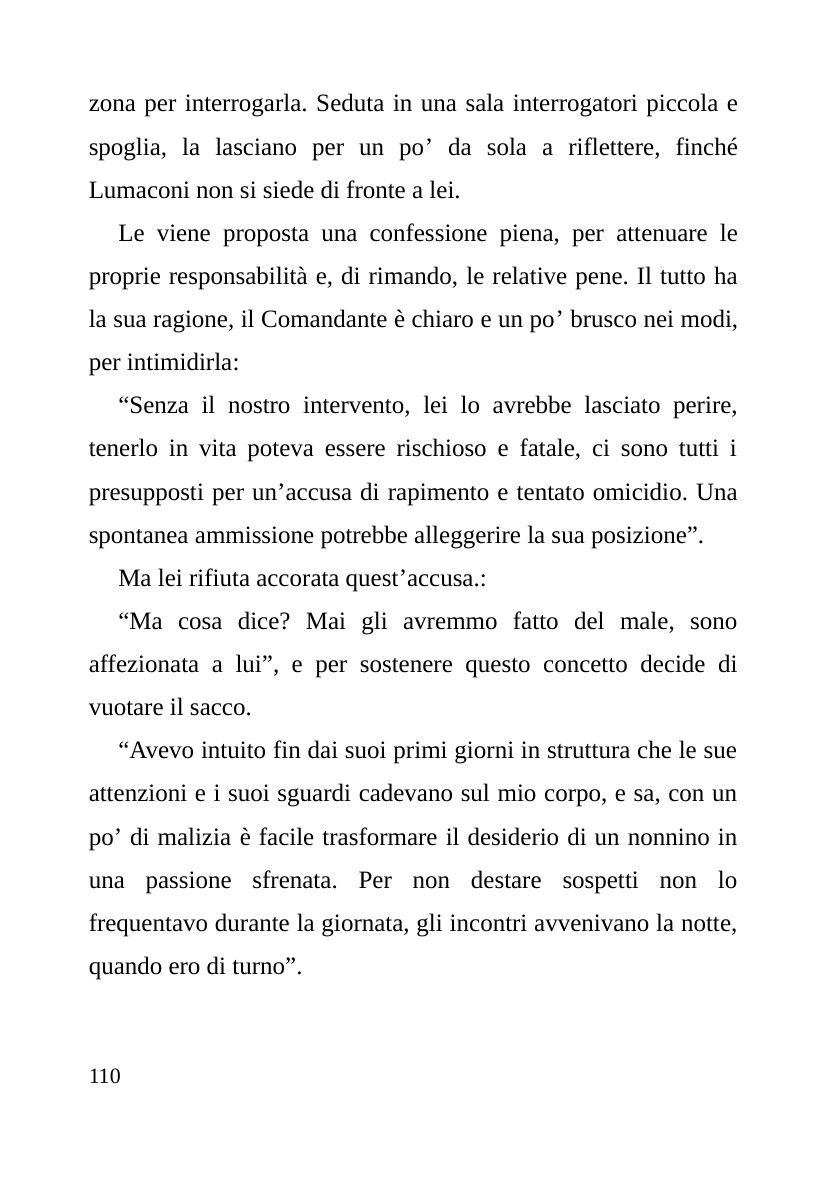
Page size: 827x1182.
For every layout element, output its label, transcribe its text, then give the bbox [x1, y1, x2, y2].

text Le viene proposta una confessione piena, per attenuare le proprie responsabilità e, di rimando, le relative pene. Il tutto ha la sua ragione, il Comandante è chiaro e un po’ brusco nei modi, per intimidirla: [88, 218, 738, 376]
text “Ma cosa dice? Mai gli avremmo fatto del male, sono affezionata a lui”, e per sostenere questo concetto decide di vuotare il sacco. [88, 606, 738, 721]
text “Senza il nostro intervento, lei lo avrebbe lasciato perire, tenerlo in vita poteva essere rischioso e fatale, ci sono tutti i presupposti per un’accusa di rapimento e tentato omicidio. Una spontanea ammissione potrebbe alleggerire la sua posizione”. [88, 390, 738, 548]
text “Avevo intuito fin dai suoi primi giorni in struttura che le sue attenzioni e i suoi sguardi cadevano sul mio corpo, e sa, con un po’ di malizia è facile trasformare il desiderio di un nonnino in una passione sfrenata. Per non destare sospetti non lo frequentavo durante la giornata, gli incontri avvenivano la notte, quando ero di turno”. [88, 735, 738, 980]
text zona per interrogarla. Seduta in una sala interrogatori piccola e spoglia, la lasciano per un po’ da sola a riflettere, finché Lumaconi non si siede di fronte a lei. [88, 88, 738, 203]
text Ma lei rifiuta accorata quest’accusa.: [88, 563, 738, 592]
